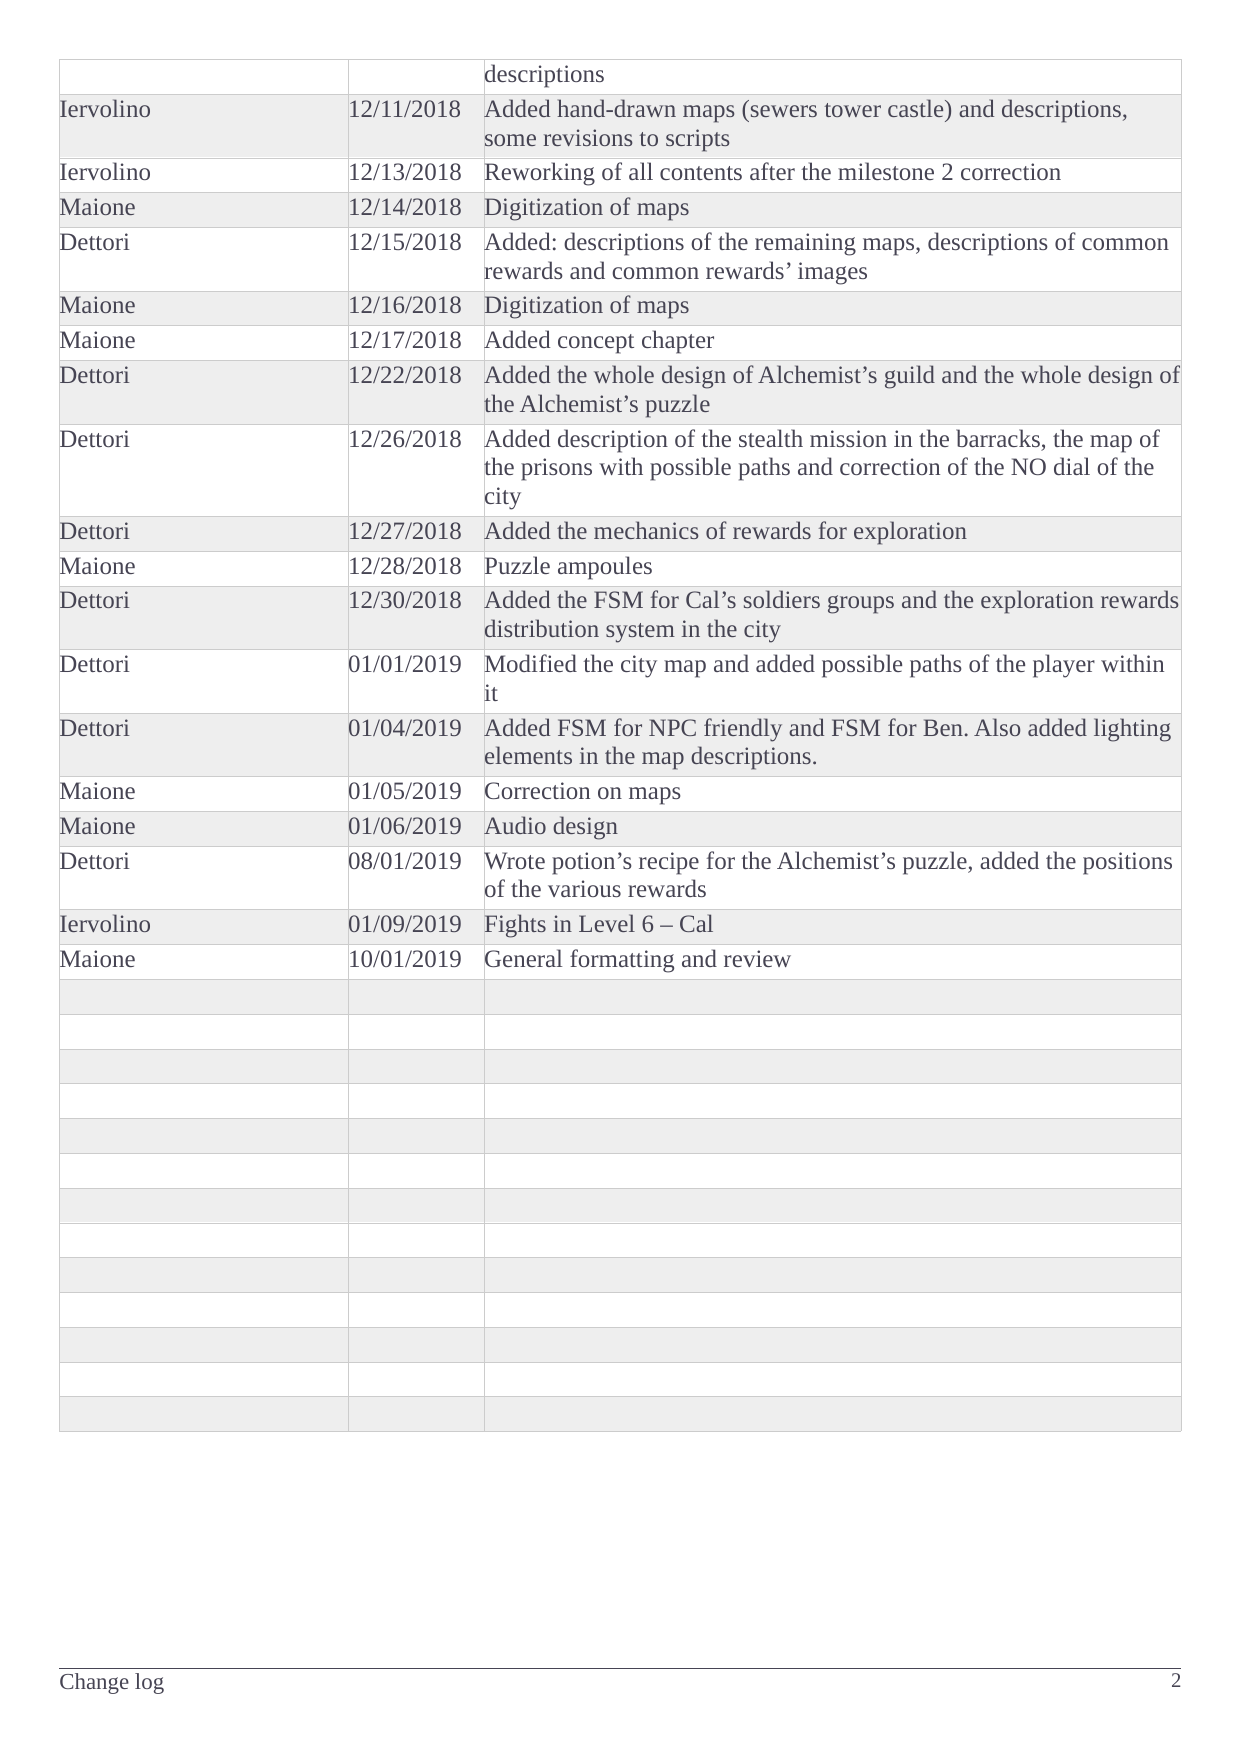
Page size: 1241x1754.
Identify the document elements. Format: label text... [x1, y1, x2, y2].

table_cell Dettori [60, 650, 348, 713]
table_cell Dettori [60, 228, 348, 291]
table_cell [485, 1119, 1181, 1153]
table_cell 06/01/2019 [349, 812, 484, 846]
table_cell Added the whole design of Alchemist’s guild and the whole design of the Alchemist’s puzzle [485, 361, 1181, 424]
table_cell [485, 1363, 1181, 1396]
table_cell Added concept chapter [485, 326, 1181, 360]
table_cell [349, 1154, 484, 1188]
table_cell Maione [60, 812, 348, 846]
table_cell descriptions [485, 60, 1181, 94]
table_cell 30/12/2018 [349, 587, 484, 649]
table_cell 17/12/2018 [349, 326, 484, 360]
table_cell [349, 1119, 484, 1153]
table_cell [60, 1154, 348, 1188]
table_cell [349, 1363, 484, 1396]
table_cell [349, 60, 484, 94]
table_cell [485, 1050, 1181, 1083]
table_cell [60, 1084, 348, 1118]
table_cell 13/12/2018 [349, 159, 484, 192]
table_cell Wrote potion’s recipe for the Alchemist’s puzzle, added the positions of the various rewards [485, 847, 1181, 909]
table_cell Fights in Level 6 – Cal [485, 910, 1181, 944]
table_cell 05/01/2019 [349, 777, 484, 811]
table_cell [349, 1258, 484, 1292]
table_cell Maione [60, 552, 348, 586]
table_cell Added hand-drawn maps (sewers tower castle) and descriptions, some revisions to scripts [485, 95, 1181, 157]
table_cell Maione [60, 326, 348, 360]
table_cell [349, 1397, 484, 1431]
table_cell [60, 1050, 348, 1083]
table_cell [60, 60, 348, 94]
table_cell 14/12/2018 [349, 193, 484, 227]
table_cell [485, 1189, 1181, 1222]
table_cell [485, 1015, 1181, 1048]
table_cell 08/01/2019 [349, 847, 484, 909]
table_cell [485, 1154, 1181, 1188]
table_cell [485, 1397, 1181, 1431]
table_cell Maione [60, 292, 348, 325]
table_cell 22/12/2018 [349, 361, 484, 424]
table_cell 15/12/2018 [349, 228, 484, 291]
table_cell Digitization of maps [485, 292, 1181, 325]
table_cell [485, 1224, 1181, 1257]
table_cell [60, 1189, 348, 1222]
table_cell [349, 1050, 484, 1083]
table_cell Added the FSM for Cal’s soldiers groups and the exploration rewards distribution system in the city [485, 587, 1181, 649]
table_cell Reworking of all contents after the milestone 2 correction [485, 159, 1181, 192]
table_cell Dettori [60, 714, 348, 776]
table_cell Dettori [60, 361, 348, 424]
table_cell Added: descriptions of the remaining maps, descriptions of common rewards and common rewards’ images [485, 228, 1181, 291]
table_cell 27/12/2018 [349, 517, 484, 551]
table_cell [60, 980, 348, 1014]
table_cell Iervolino [60, 159, 348, 192]
table_cell Maione [60, 945, 348, 979]
table_cell [60, 1363, 348, 1396]
table_cell 28/12/2018 [349, 552, 484, 586]
table_cell 16/12/2018 [349, 292, 484, 325]
table_cell 01/01/2019 [349, 650, 484, 713]
table_cell [60, 1293, 348, 1327]
table_cell 11/12/2018 [349, 95, 484, 157]
table_cell Iervolino [60, 910, 348, 944]
table_cell Dettori [60, 587, 348, 649]
table_cell [485, 1258, 1181, 1292]
table_cell Maione [60, 193, 348, 227]
table_cell Iervolino [60, 95, 348, 157]
table_cell [60, 1015, 348, 1048]
table_cell [349, 1015, 484, 1048]
table_cell Modified the city map and added possible paths of the player within it [485, 650, 1181, 713]
table_cell Dettori [60, 425, 348, 516]
table_cell [60, 1119, 348, 1153]
table_cell Added FSM for NPC friendly and FSM for Ben. Also added lighting elements in the map descriptions. [485, 714, 1181, 776]
table_cell Digitization of maps [485, 193, 1181, 227]
table_cell [349, 1224, 484, 1257]
table_cell [485, 1328, 1181, 1362]
table_cell [485, 980, 1181, 1014]
table_cell Maione [60, 777, 348, 811]
table_cell Added description of the stealth mission in the barracks, the map of the prisons with possible paths and correction of the NO dial of the city [485, 425, 1181, 516]
table_cell 26/12/2018 [349, 425, 484, 516]
table_cell General formatting and review [485, 945, 1181, 979]
table_cell 10/01/2019 [349, 945, 484, 979]
table_cell Puzzle ampoules [485, 552, 1181, 586]
table_cell Dettori [60, 517, 348, 551]
table_cell Added the mechanics of rewards for exploration [485, 517, 1181, 551]
table_cell [349, 1084, 484, 1118]
table_cell [349, 1293, 484, 1327]
table_cell [60, 1224, 348, 1257]
table_cell [349, 1189, 484, 1222]
table_cell [60, 1328, 348, 1362]
table_cell [60, 1397, 348, 1431]
table_cell [485, 1293, 1181, 1327]
table_cell Correction on maps [485, 777, 1181, 811]
table_cell 09/01/2019 [349, 910, 484, 944]
table_cell Dettori [60, 847, 348, 909]
table_cell [60, 1258, 348, 1292]
table_cell Audio design [485, 812, 1181, 846]
table_cell 04/01/2019 [349, 714, 484, 776]
table_cell [349, 980, 484, 1014]
table_cell [485, 1084, 1181, 1118]
table_cell [349, 1328, 484, 1362]
